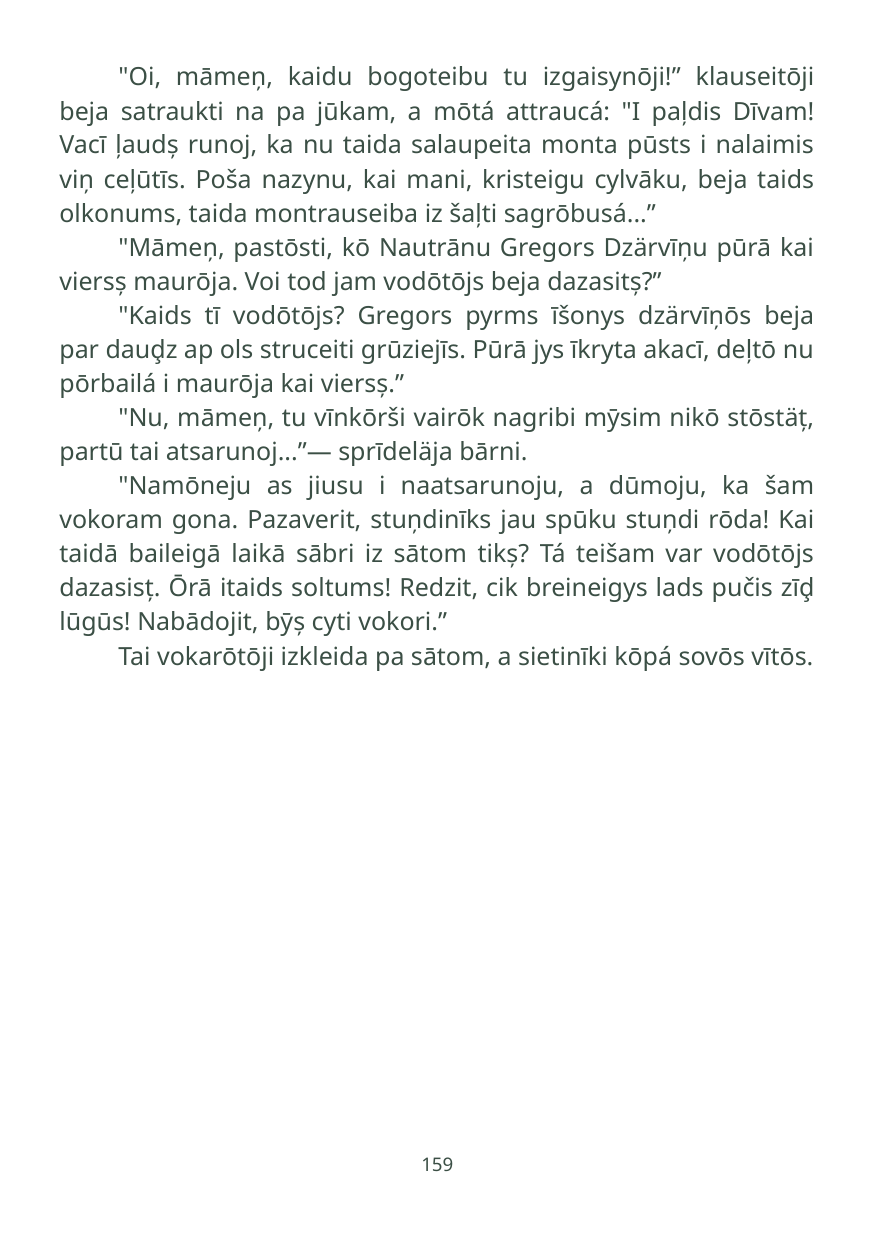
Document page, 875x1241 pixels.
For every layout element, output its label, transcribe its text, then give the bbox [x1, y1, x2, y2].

text "Kaids tī vodōtōjs? Gregors pyrms īšonys dzärvīņōs beja par dauḑz ap ols struceiti grūziejīs. Pūrā jys īkryta akacī, deļtō nu pōrbailá i maurōja kai viersș.” [59, 297, 815, 400]
text "Nu, māmeņ, tu vīnkōrši vairōk nagribi mȳsim nikō stōstäț, partū tai atsarunoj...”— sprīdeläja bārni. [59, 400, 815, 468]
text Tai vokarōtōji izkleida pa sātom, a sietinīki kōpá sovōs vītōs. [59, 638, 815, 672]
text "Māmeņ, pastōsti, kō Nautrānu Gregors Dzärvīņu pūrā kai viersș maurōja. Voi tod jam vodōtōjs beja dazasitș?” [59, 229, 815, 297]
text "Namōneju as jiusu i naatsarunoju, a dūmoju, ka šam vokoram gona. Pazaverit, stuņdinīks jau spūku stuņdi rōda! Kai taidā baileigā laikā sābri iz sātom tikș? Tá teišam var vodōtōjs dazasisț. Ōrā itaids soltums! Redzit, cik breineigys lads pučis zīḑ lūgūs! Nabādojit, bȳș cyti vokori.” [59, 468, 815, 638]
text "Oi, māmeņ, kaidu bogoteibu tu izgaisynōji!” klauseitōji beja satraukti na pa jūkam, a mōtá attraucá: "I paļdis Dīvam! Vacī ļaudș runoj, ka nu taida salaupeita monta pūsts i nalaimis viņ ceļūtīs. Poša nazynu, kai mani, kristeigu cylvāku, beja taids olkonums, taida montrauseiba iz šaļti sagrōbusá...” [59, 59, 815, 229]
